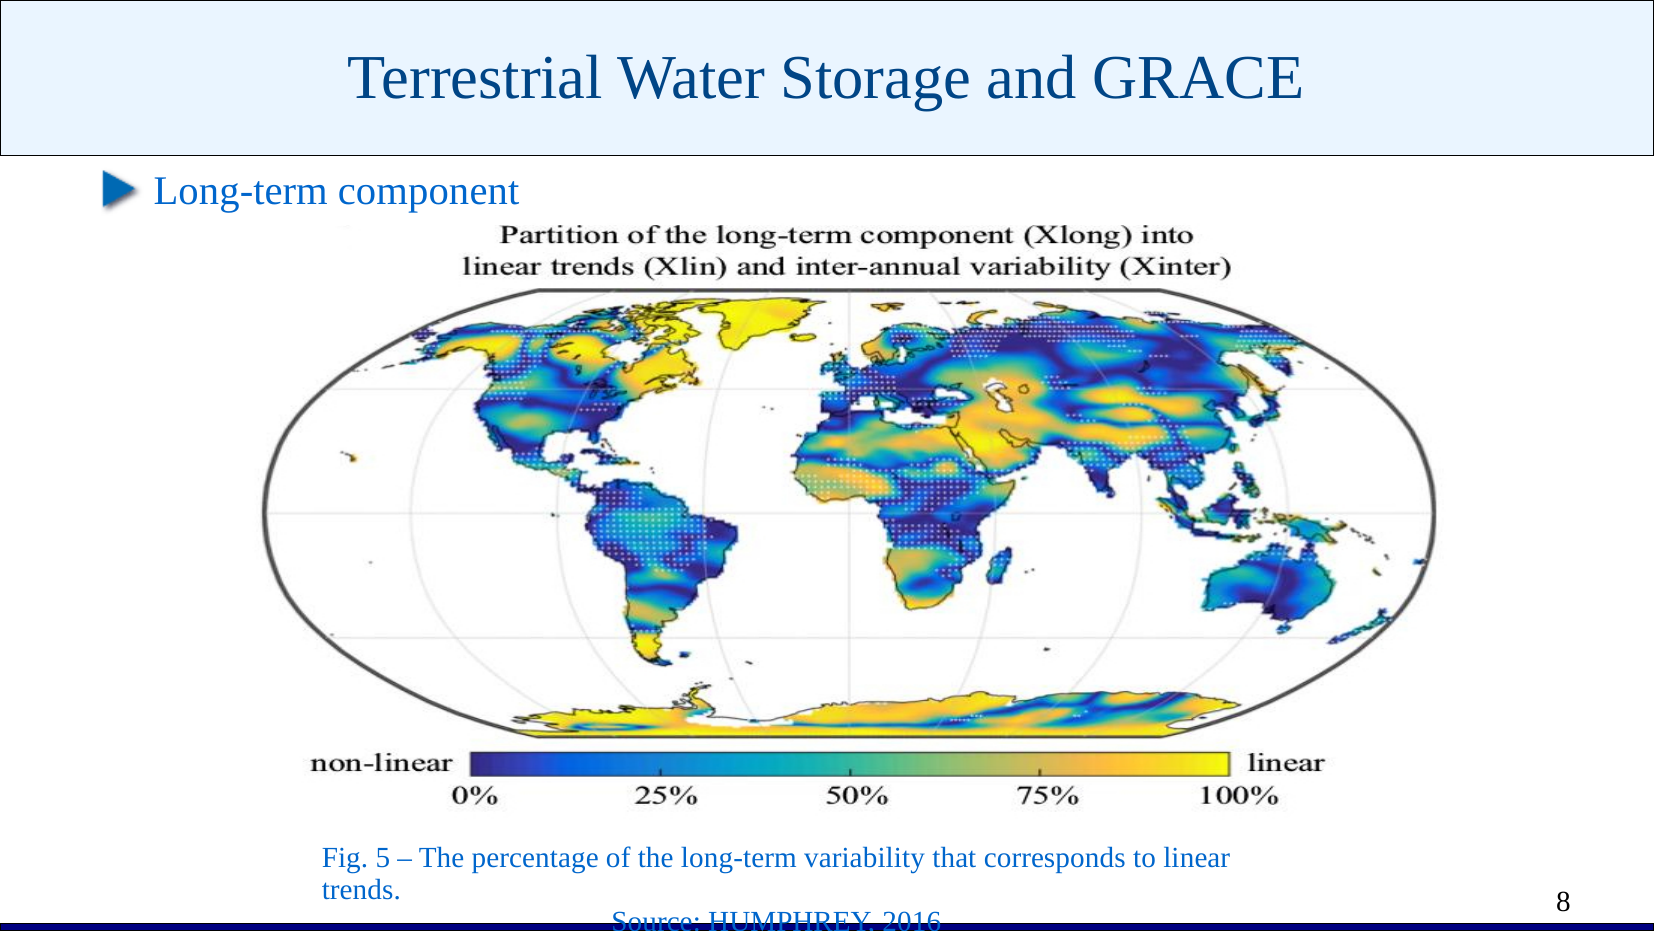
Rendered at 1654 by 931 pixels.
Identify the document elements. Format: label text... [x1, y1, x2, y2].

title Terrestrial Water Storage and GRACE [82, 4, 1571, 151]
text_box Fig. 5 – The percentage of the long-term variability that corresponds to linear trends. Source: HUMPHREY, 2016 [307, 833, 1333, 931]
list Long-term component [82, 168, 1571, 772]
picture [252, 215, 1447, 823]
